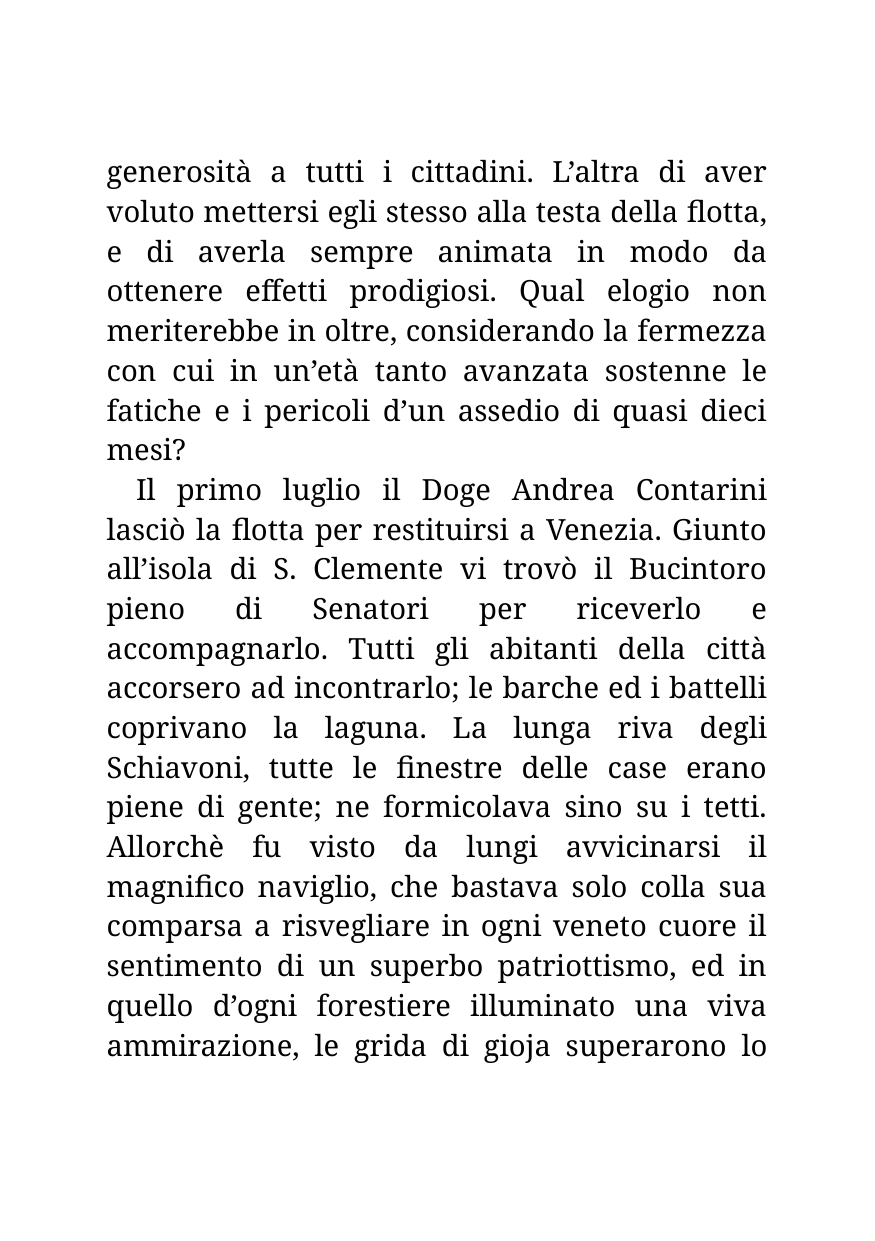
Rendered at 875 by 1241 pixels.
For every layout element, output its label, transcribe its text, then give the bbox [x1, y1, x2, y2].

text Il primo luglio il Doge Andrea Contarini lasciò la flotta per restituirsi a Venezia. Giunto all’isola di S. Clemente vi trovò il Bucintoro pieno di Senatori per riceverlo e accompagnarlo. Tutti gli abitanti della città accorsero ad incontrarlo; le barche ed i battelli coprivano la laguna. La lunga riva degli Schiavoni, tutte le finestre delle case erano piene di gente; ne formicolava sino su i tetti. Allorchè fu visto da lungi avvicinarsi il magnifico naviglio, che bastava solo colla sua comparsa a risvegliare in ogni veneto cuore il sentimento di un superbo patriottismo, ed in quello d’ogni forestiere illuminato una viva ammirazione, le grida di gioja superarono lo [106, 469, 768, 1064]
text generosità a tutti i cittadini. L’altra di aver voluto mettersi egli stesso alla testa della flotta, e di averla sempre animata in modo da ottenere effetti prodigiosi. Qual elogio non meriterebbe in oltre, considerando la fermezza con cui in un’età tanto avanzata sostenne le fatiche e i pericoli d’un assedio di quasi dieci mesi? [106, 152, 768, 469]
